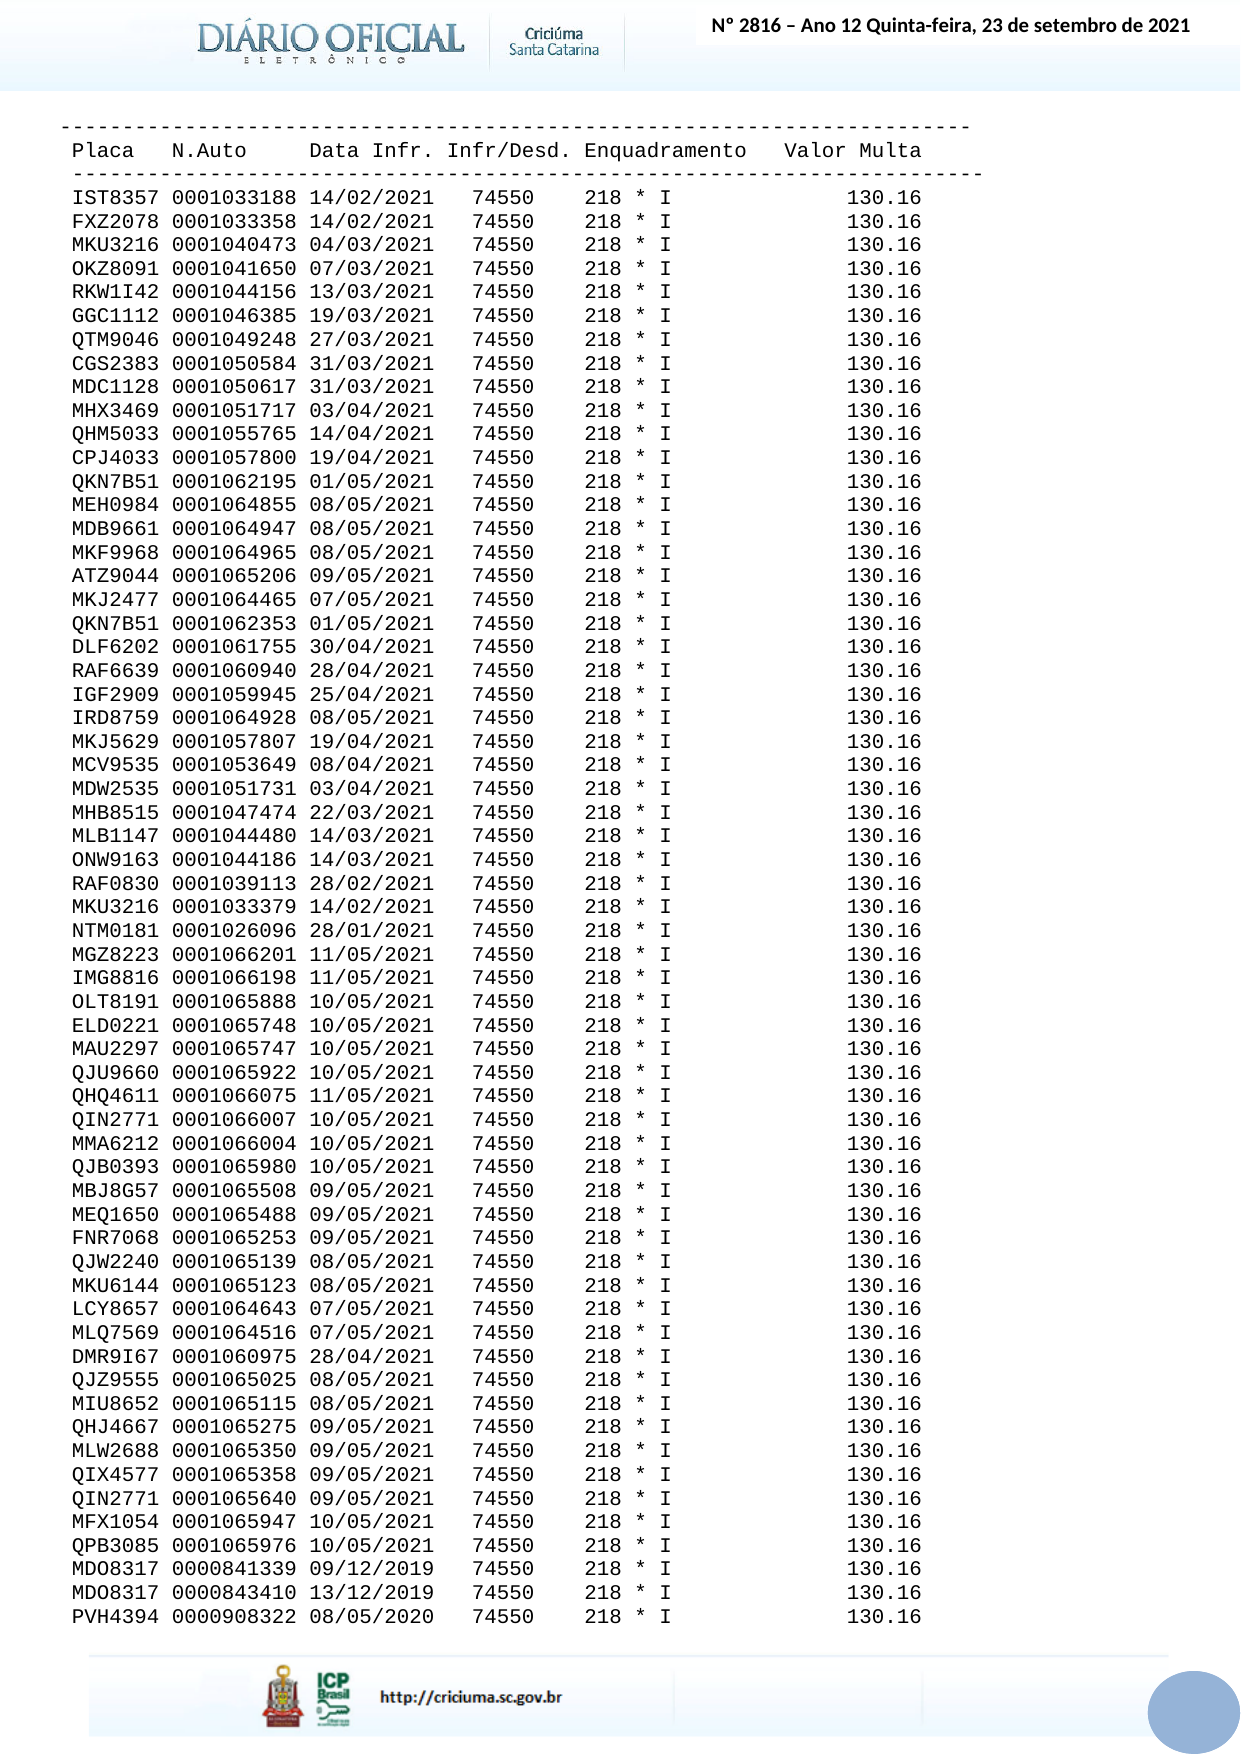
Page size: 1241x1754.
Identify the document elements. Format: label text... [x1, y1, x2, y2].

text QPB3085 0001065976 10/05/2021 74550 218 * I 130.16 [59, 1535, 1167, 1558]
text IGF2909 0001059945 25/04/2021 74550 218 * I 130.16 [59, 683, 1167, 707]
text MKF9968 0001064965 08/05/2021 74550 218 * I 130.16 [59, 542, 1167, 565]
text QTM9046 0001049248 27/03/2021 74550 218 * I 130.16 [59, 329, 1167, 352]
text QKN7B51 0001062353 01/05/2021 74550 218 * I 130.16 [59, 613, 1167, 636]
text MEQ1650 0001065488 09/05/2021 74550 218 * I 130.16 [59, 1204, 1167, 1227]
text MLB1147 0001044480 14/03/2021 74550 218 * I 130.16 [59, 825, 1167, 849]
text MBJ8G57 0001065508 09/05/2021 74550 218 * I 130.16 [59, 1180, 1167, 1204]
text MLQ7569 0001064516 07/05/2021 74550 218 * I 130.16 [59, 1322, 1167, 1346]
text IMG8816 0001066198 11/05/2021 74550 218 * I 130.16 [59, 967, 1167, 991]
text MKU3216 0001040473 04/03/2021 74550 218 * I 130.16 [59, 234, 1167, 258]
text Placa N.Auto Data Infr. Infr/Desd. Enquadramento Valor Multa [59, 140, 1167, 163]
text LCY8657 0001064643 07/05/2021 74550 218 * I 130.16 [59, 1298, 1167, 1322]
text MIU8652 0001065115 08/05/2021 74550 218 * I 130.16 [59, 1393, 1167, 1417]
text CGS2383 0001050584 31/03/2021 74550 218 * I 130.16 [59, 352, 1167, 376]
text MDC1128 0001050617 31/03/2021 74550 218 * I 130.16 [59, 376, 1167, 400]
text MFX1054 0001065947 10/05/2021 74550 218 * I 130.16 [59, 1511, 1167, 1535]
text PVH4394 0000908322 08/05/2020 74550 218 * I 130.16 [59, 1606, 1167, 1629]
text QHJ4667 0001065275 09/05/2021 74550 218 * I 130.16 [59, 1417, 1167, 1440]
text FNR7068 0001065253 09/05/2021 74550 218 * I 130.16 [59, 1227, 1167, 1251]
text RKW1I42 0001044156 13/03/2021 74550 218 * I 130.16 [59, 282, 1167, 305]
text MAU2297 0001065747 10/05/2021 74550 218 * I 130.16 [59, 1038, 1167, 1062]
text MLW2688 0001065350 09/05/2021 74550 218 * I 130.16 [59, 1440, 1167, 1464]
text MDO8317 0000841339 09/12/2019 74550 218 * I 130.16 [59, 1558, 1167, 1582]
text QJW2240 0001065139 08/05/2021 74550 218 * I 130.16 [59, 1251, 1167, 1275]
text MDO8317 0000843410 13/12/2019 74550 218 * I 130.16 [59, 1582, 1167, 1606]
text DLF6202 0001061755 30/04/2021 74550 218 * I 130.16 [59, 636, 1167, 660]
text NTM0181 0001026096 28/01/2021 74550 218 * I 130.16 [59, 920, 1167, 944]
text MKJ2477 0001064465 07/05/2021 74550 218 * I 130.16 [59, 589, 1167, 613]
text IST8357 0001033188 14/02/2021 74550 218 * I 130.16 [59, 187, 1167, 211]
text MMA6212 0001066004 10/05/2021 74550 218 * I 130.16 [59, 1133, 1167, 1156]
text OKZ8091 0001041650 07/03/2021 74550 218 * I 130.16 [59, 258, 1167, 282]
text MDW2535 0001051731 03/04/2021 74550 218 * I 130.16 [59, 778, 1167, 802]
text MGZ8223 0001066201 11/05/2021 74550 218 * I 130.16 [59, 944, 1167, 967]
text IRD8759 0001064928 08/05/2021 74550 218 * I 130.16 [59, 707, 1167, 731]
text FXZ2078 0001033358 14/02/2021 74550 218 * I 130.16 [59, 211, 1167, 234]
text QJU9660 0001065922 10/05/2021 74550 218 * I 130.16 [59, 1062, 1167, 1086]
text ATZ9044 0001065206 09/05/2021 74550 218 * I 130.16 [59, 565, 1167, 589]
text MEH0984 0001064855 08/05/2021 74550 218 * I 130.16 [59, 494, 1167, 518]
text DMR9I67 0001060975 28/04/2021 74550 218 * I 130.16 [59, 1346, 1167, 1369]
text ELD0221 0001065748 10/05/2021 74550 218 * I 130.16 [59, 1014, 1167, 1038]
text ------------------------------------------------------------------------- [59, 163, 1167, 187]
text GGC1112 0001046385 19/03/2021 74550 218 * I 130.16 [59, 305, 1167, 329]
text QHM5033 0001055765 14/04/2021 74550 218 * I 130.16 [59, 423, 1167, 447]
text ------------------------------------------------------------------------- [59, 116, 1167, 140]
text MKU3216 0001033379 14/02/2021 74550 218 * I 130.16 [59, 896, 1167, 920]
text MCV9535 0001053649 08/04/2021 74550 218 * I 130.16 [59, 754, 1167, 778]
text QKN7B51 0001062195 01/05/2021 74550 218 * I 130.16 [59, 471, 1167, 494]
text RAF6639 0001060940 28/04/2021 74550 218 * I 130.16 [59, 660, 1167, 683]
text MHB8515 0001047474 22/03/2021 74550 218 * I 130.16 [59, 802, 1167, 825]
text MDB9661 0001064947 08/05/2021 74550 218 * I 130.16 [59, 518, 1167, 542]
text CPJ4033 0001057800 19/04/2021 74550 218 * I 130.16 [59, 447, 1167, 471]
text MHX3469 0001051717 03/04/2021 74550 218 * I 130.16 [59, 400, 1167, 423]
text QJZ9555 0001065025 08/05/2021 74550 218 * I 130.16 [59, 1369, 1167, 1393]
text ONW9163 0001044186 14/03/2021 74550 218 * I 130.16 [59, 849, 1167, 873]
text OLT8191 0001065888 10/05/2021 74550 218 * I 130.16 [59, 991, 1167, 1014]
text QIN2771 0001066007 10/05/2021 74550 218 * I 130.16 [59, 1109, 1167, 1133]
text MKJ5629 0001057807 19/04/2021 74550 218 * I 130.16 [59, 731, 1167, 754]
text QHQ4611 0001066075 11/05/2021 74550 218 * I 130.16 [59, 1086, 1167, 1109]
text MKU6144 0001065123 08/05/2021 74550 218 * I 130.16 [59, 1275, 1167, 1298]
text QIN2771 0001065640 09/05/2021 74550 218 * I 130.16 [59, 1487, 1167, 1511]
text RAF0830 0001039113 28/02/2021 74550 218 * I 130.16 [59, 873, 1167, 896]
text QIX4577 0001065358 09/05/2021 74550 218 * I 130.16 [59, 1464, 1167, 1487]
text QJB0393 0001065980 10/05/2021 74550 218 * I 130.16 [59, 1156, 1167, 1180]
